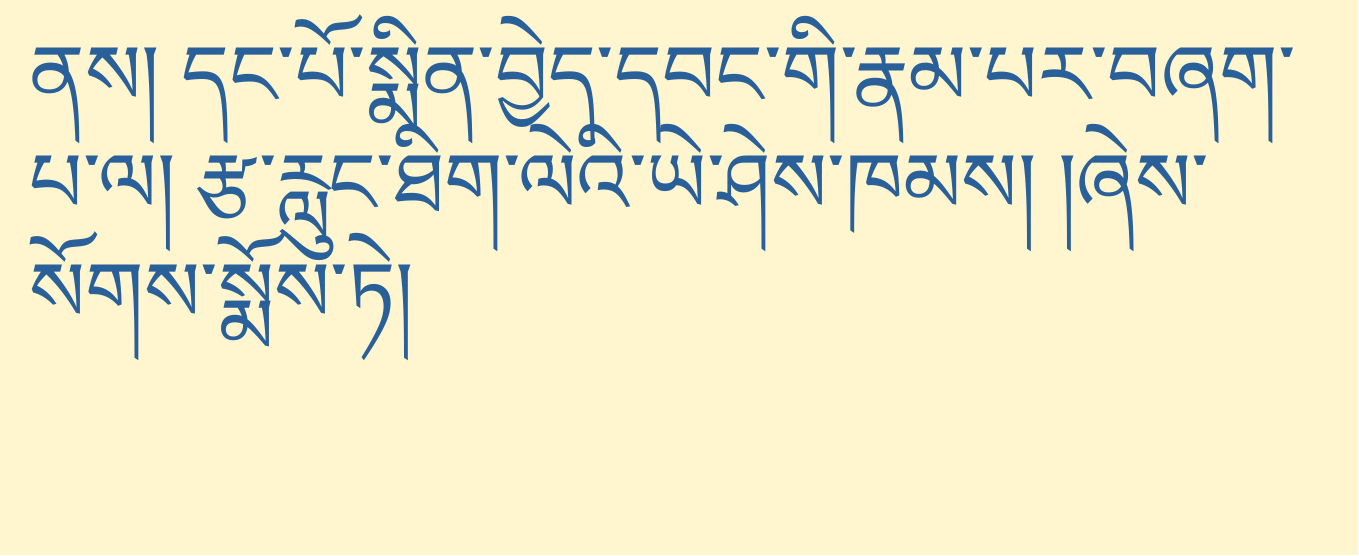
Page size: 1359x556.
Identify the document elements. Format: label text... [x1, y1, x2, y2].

text ནས། དང་པོ་སྨིན་བྱེད་དབང་གི་རྣམ་པར་བཞག་པ་ལ། རྩ་རླུང་ཐིག་ལེའི་ཡེ་ཤེས་ཁམས། །ཞེས་སོགས་སྨོས་ཏེ། [29, 29, 1346, 355]
